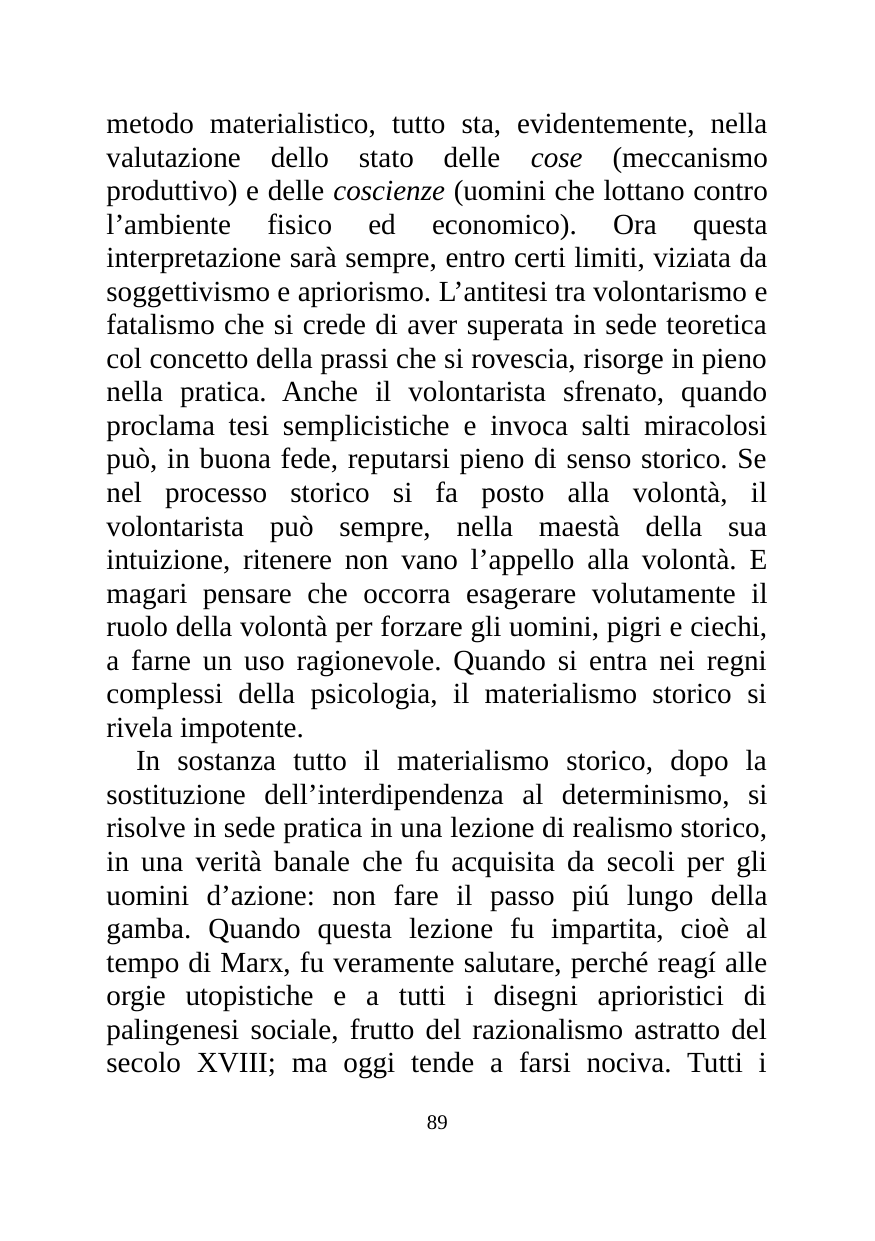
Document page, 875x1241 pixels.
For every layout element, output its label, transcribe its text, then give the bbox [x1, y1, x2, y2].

text metodo materialistico, tutto sta, evidentemente, nella valutazione dello stato delle cose (meccanismo produttivo) e delle coscienze (uomini che lottano contro l’ambiente fisico ed economico). Ora questa interpretazione sarà sempre, entro certi limiti, viziata da soggettivismo e apriorismo. L’antitesi tra volontarismo e fatalismo che si crede di aver superata in sede teoretica col concetto della prassi che si rovescia, risorge in pieno nella pratica. Anche il volontarista sfrenato, quando proclama tesi semplicistiche e invoca salti miracolosi può, in buona fede, reputarsi pieno di senso storico. Se nel processo storico si fa posto alla volontà, il volontarista può sempre, nella maestà della sua intuizione, ritenere non vano l’appello alla volontà. E magari pensare che occorra esagerare volutamente il ruolo della volontà per forzare gli uomini, pigri e ciechi, a farne un uso ragionevole. Quando si entra nei regni complessi della psicologia, il materialismo storico si rivela impotente. [106, 106, 768, 743]
text In sostanza tutto il materialismo storico, dopo la sostituzione dell’interdipendenza al determinismo, si risolve in sede pratica in una lezione di realismo storico, in una verità banale che fu acquisita da secoli per gli uomini d’azione: non fare il passo piú lungo della gamba. Quando questa lezione fu impartita, cioè al tempo di Marx, fu veramente salutare, perché reagí alle orgie utopistiche e a tutti i disegni aprioristici di palingenesi sociale, frutto del razionalismo astratto del secolo XVIII; ma oggi tende a farsi nociva. Tutti i [106, 743, 768, 1079]
